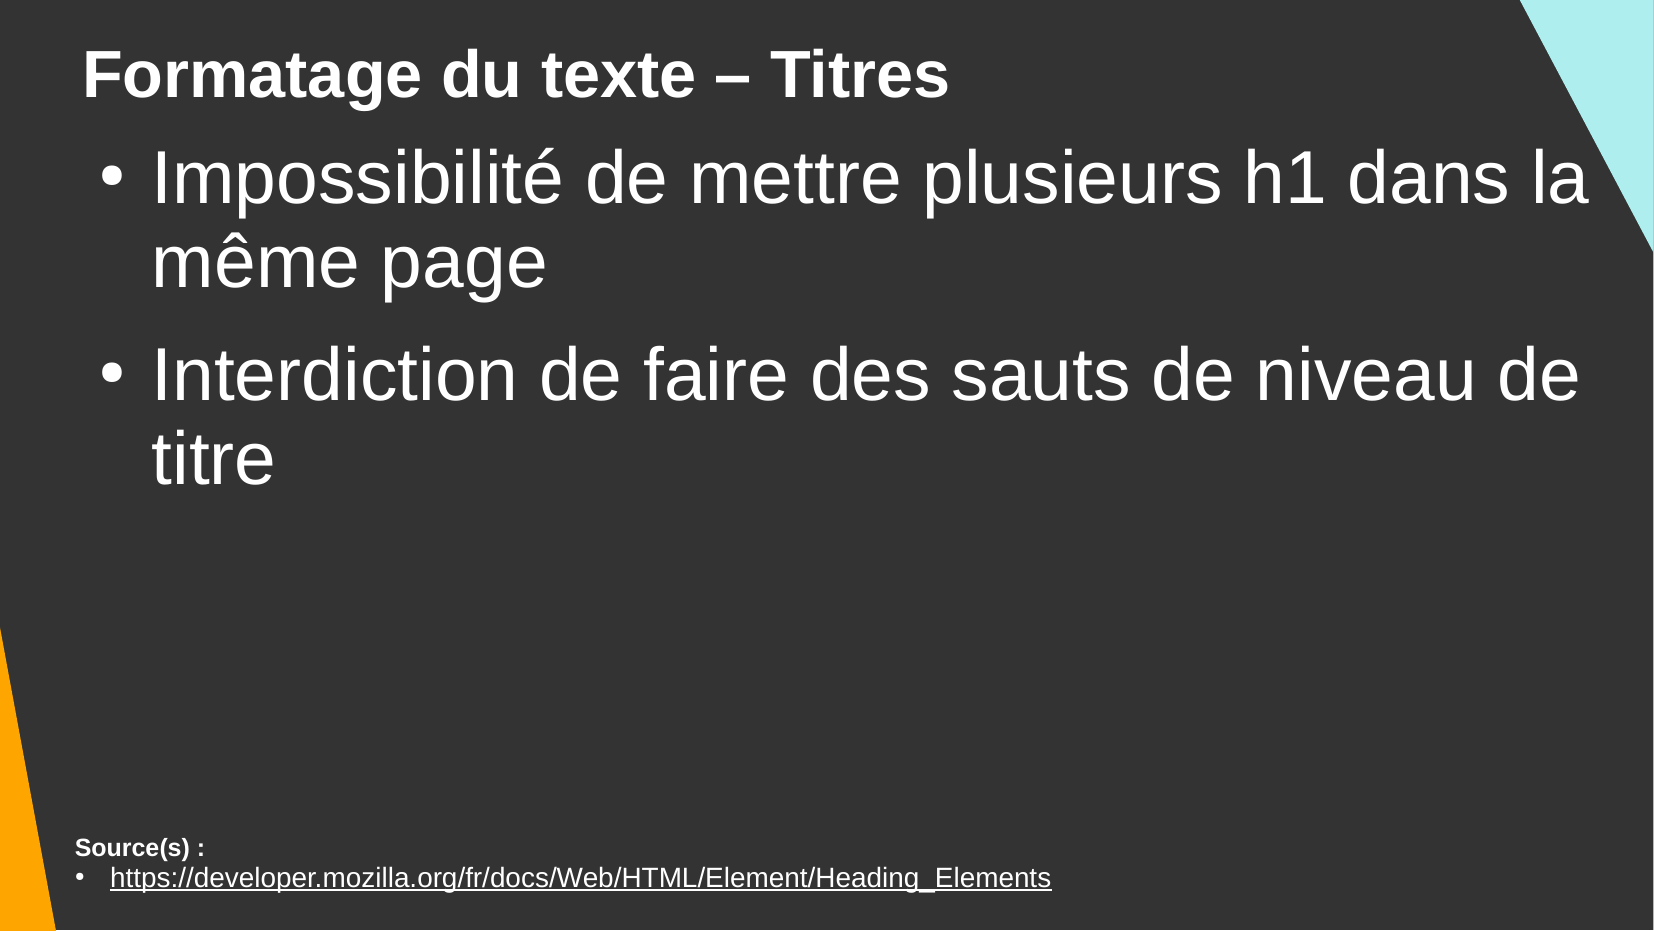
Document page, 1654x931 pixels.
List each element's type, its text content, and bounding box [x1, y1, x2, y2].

title Formatage du texte – Titres [82, 37, 1571, 114]
list Impossibilité de mettre plusieurs h1 dans la même page Interdiction de faire des sauts de niveau de titre [80, 135, 1605, 756]
text_box [0, 627, 57, 931]
text_box [1519, 0, 1654, 254]
text_box Source(s) : https://developer.mozilla.org/fr/docs/Web/HTML/Element/Heading_Elements [60, 826, 1546, 920]
